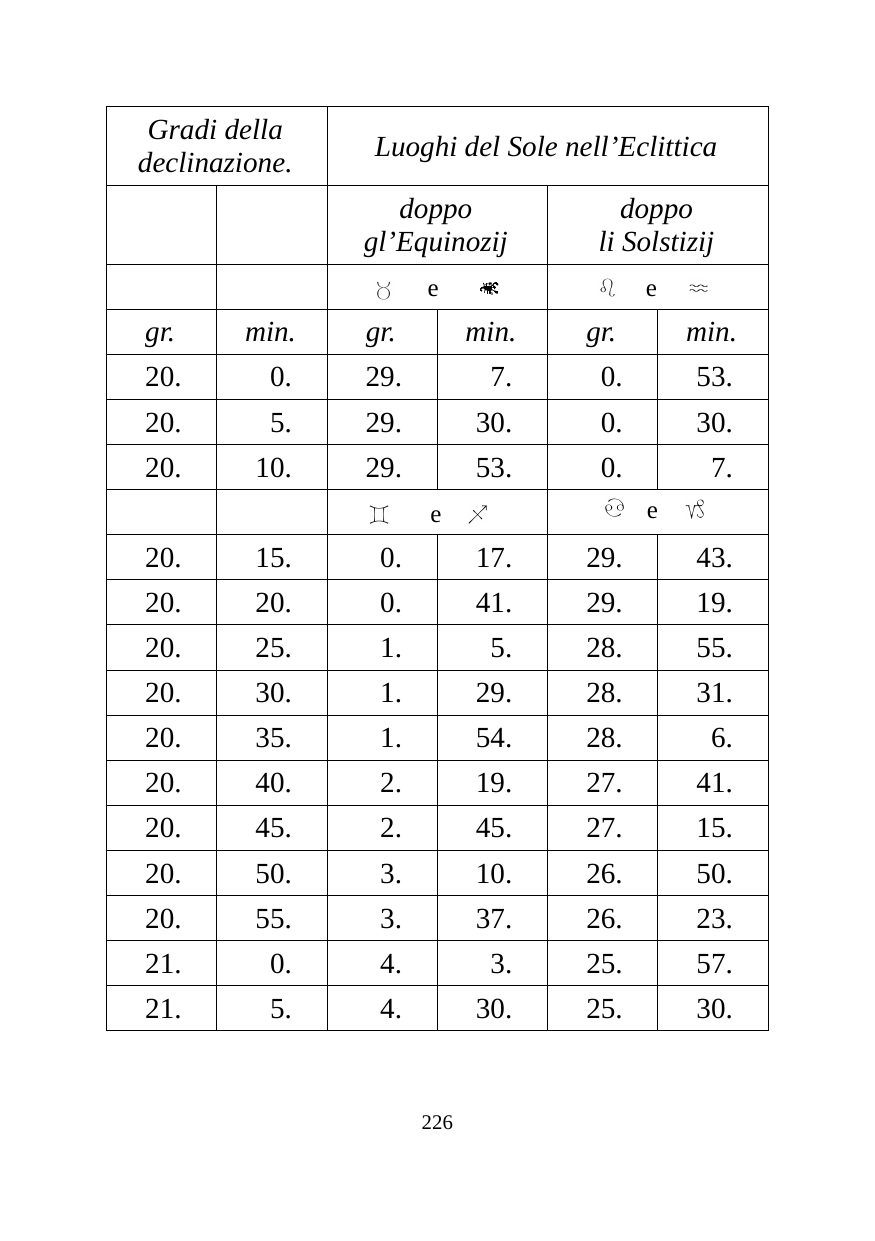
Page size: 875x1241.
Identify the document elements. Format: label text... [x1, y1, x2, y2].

table_cell e [328, 490, 547, 534]
table_cell 20. [107, 851, 216, 895]
table_cell 26. [548, 851, 657, 895]
picture [467, 504, 488, 525]
picture [373, 280, 394, 301]
table_cell 0. [217, 355, 327, 399]
table_cell 2. [328, 761, 437, 805]
table_header Gradi della declinazione. [107, 107, 327, 185]
table_cell [217, 265, 327, 309]
table_cell 3. [328, 851, 437, 895]
table_cell 50. [217, 851, 327, 895]
table_cell e [328, 265, 547, 309]
table_cell 4. [328, 986, 437, 1030]
table_cell 55. [658, 625, 768, 669]
table_cell min. [438, 310, 547, 354]
table_cell doppo li Solstizij [548, 186, 768, 263]
table_cell 0. [328, 535, 437, 579]
table_cell 20. [107, 896, 216, 940]
table_cell 2. [328, 806, 437, 850]
table_cell 25. [548, 986, 657, 1030]
table_cell 45. [217, 806, 327, 850]
table_cell 30. [438, 400, 547, 444]
table_cell 28. [548, 625, 657, 669]
table_cell 3. [328, 896, 437, 940]
table_cell 27. [548, 806, 657, 850]
table_cell 20. [107, 716, 216, 760]
table_cell 6. [658, 716, 768, 760]
table_cell 29. [548, 580, 657, 624]
table_cell 15. [658, 806, 768, 850]
table_cell 20. [107, 580, 216, 624]
table_cell 1. [328, 716, 437, 760]
table_cell 19. [658, 580, 768, 624]
picture [604, 497, 625, 518]
table_header Luoghi del Sole nell’Eclittica [328, 107, 768, 185]
table_cell 0. [548, 355, 657, 399]
table_cell 3. [438, 941, 547, 985]
table_cell 23. [658, 896, 768, 940]
table_cell 19. [438, 761, 547, 805]
table_cell 41. [438, 580, 547, 624]
table_cell [548, 278, 597, 297]
table_cell 29. [328, 355, 437, 399]
table_cell 53. [658, 355, 768, 399]
table_cell 10. [217, 445, 327, 489]
table_cell 10. [438, 851, 547, 895]
table_cell 29. [548, 535, 657, 579]
picture [597, 277, 618, 298]
table_cell [107, 265, 216, 309]
table_cell 17. [438, 535, 547, 579]
table_cell 41. [658, 761, 768, 805]
table_cell 57. [658, 941, 768, 985]
table_cell 30. [438, 986, 547, 1030]
table_cell gr. [107, 310, 216, 354]
table_cell 26. [548, 896, 657, 940]
table_cell [107, 490, 216, 534]
table_cell e [548, 490, 768, 534]
table_cell 54. [438, 716, 547, 760]
table_cell 0. [217, 941, 327, 985]
table_cell min. [217, 310, 327, 354]
table_cell 50. [658, 851, 768, 895]
table_cell 0. [548, 400, 657, 444]
table_cell gr. [328, 310, 437, 354]
table_cell 1. [328, 671, 437, 714]
table_cell 7. [438, 355, 547, 399]
table_cell 29. [438, 671, 547, 714]
table_cell 27. [548, 761, 657, 805]
picture [478, 280, 499, 296]
table_cell 1. [328, 625, 437, 669]
table_cell 31. [658, 671, 768, 714]
table_cell 37. [438, 896, 547, 940]
table_cell 0. [328, 580, 437, 624]
table_cell 40. [217, 761, 327, 805]
table_cell 20. [107, 761, 216, 805]
table_cell 20. [217, 580, 327, 624]
table_cell 20. [107, 445, 216, 489]
table_cell min. [658, 310, 768, 354]
table_cell 21. [107, 986, 216, 1030]
table_cell [107, 186, 216, 263]
table_cell 29. [328, 445, 437, 489]
table_cell 20. [107, 535, 216, 579]
table_cell e [618, 278, 688, 297]
table_cell [217, 186, 327, 263]
picture [688, 278, 709, 299]
table_cell 5. [438, 625, 547, 669]
table_cell [548, 265, 768, 277]
table_cell 25. [217, 625, 327, 669]
table_cell 20. [107, 355, 216, 399]
table_cell 45. [438, 806, 547, 850]
table_cell [217, 490, 327, 534]
table_cell [709, 278, 768, 297]
picture [368, 504, 389, 525]
table_cell 4. [328, 941, 437, 985]
table_cell 53. [438, 445, 547, 489]
table_cell 20. [107, 400, 216, 444]
table_cell 55. [217, 896, 327, 940]
table_cell 28. [548, 716, 657, 760]
table_cell 30. [658, 986, 768, 1030]
table_cell 15. [217, 535, 327, 579]
table_cell 20. [107, 671, 216, 714]
table_cell 30. [217, 671, 327, 714]
table_cell 0. [548, 445, 657, 489]
table_cell 5. [217, 986, 327, 1030]
table_cell 29. [328, 400, 437, 444]
table_cell 20. [107, 625, 216, 669]
table_cell 30. [658, 400, 768, 444]
table_cell 20. [107, 806, 216, 850]
table_cell gr. [548, 310, 657, 354]
table_cell 28. [548, 671, 657, 714]
picture [684, 498, 705, 519]
table_cell 25. [548, 941, 657, 985]
table_cell [548, 298, 768, 309]
table_cell doppo gl’Equinozij [328, 186, 547, 263]
table_cell 5. [217, 400, 327, 444]
table_cell 21. [107, 941, 216, 985]
table_cell 7. [658, 445, 768, 489]
table_cell 43. [658, 535, 768, 579]
table_cell 35. [217, 716, 327, 760]
